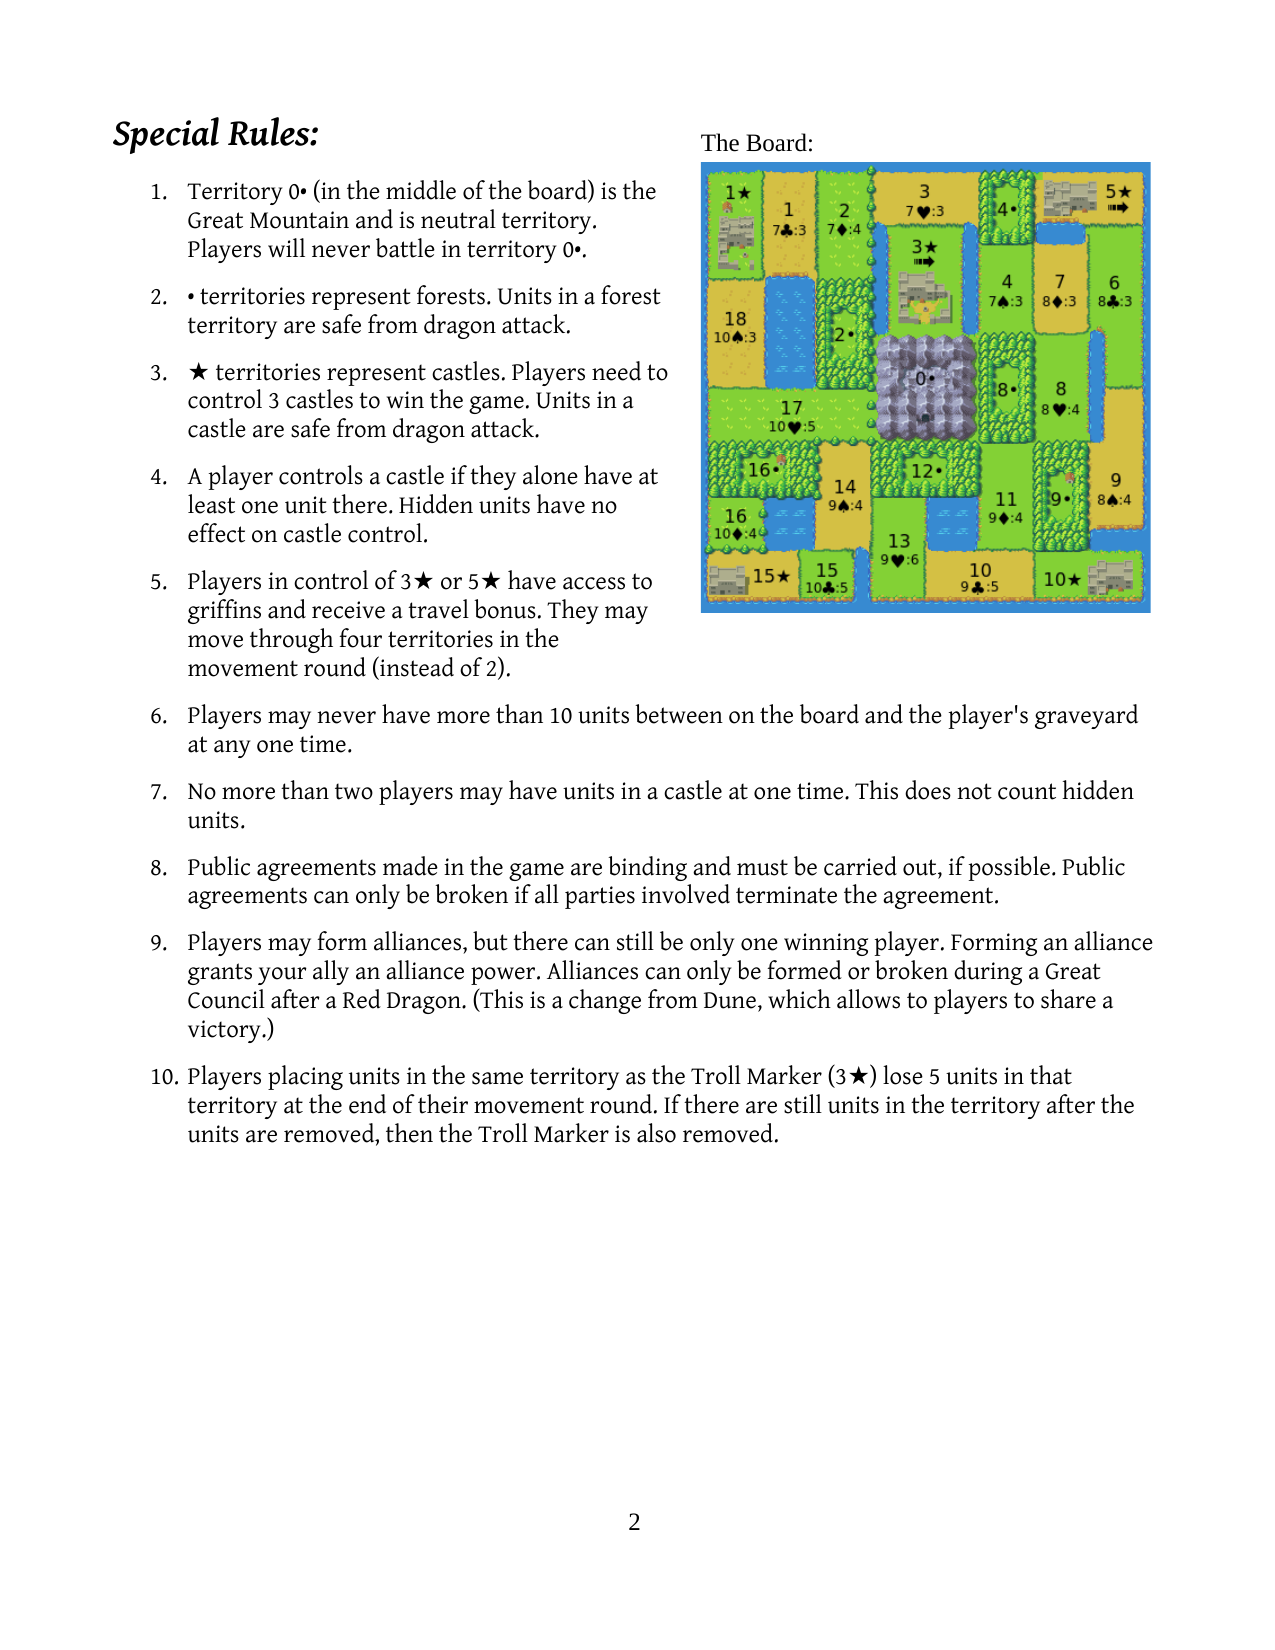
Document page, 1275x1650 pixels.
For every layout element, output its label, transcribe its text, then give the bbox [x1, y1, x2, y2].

list • territories represent forests. Units in a forest territory are safe from dragon attack. [150, 282, 700, 340]
list Players placing units in the same territory as the Troll Marker (3★) lose 5 units in that territory at the end of their movement round. If there are still units in the territory after the units are removed, then the Troll Marker is also removed. [150, 1063, 1162, 1149]
list No more than two players may have units in a castle at one time. This does not count hidden units. [150, 777, 1162, 835]
list ★ territories represent castles. Players need to control 3 castles to win the game. Units in a castle are safe from dragon attack. [150, 358, 700, 445]
list Players may never have more than 10 units between on the board and the player's graveyard at any one time. [150, 701, 1162, 759]
list Players in control of 3★ or 5★ have access to griffins and receive a travel bonus. They may move through four territories in the movement round (instead of 2). [150, 568, 1162, 683]
picture [700, 162, 1151, 613]
subtitle Special Rules: [112, 112, 1162, 156]
list Territory 0• (in the middle of the board) is the Great Mountain and is neutral territory. Players will never battle in territory 0•. [150, 177, 700, 264]
list Public agreements made in the game are binding and must be carried out, if possible. Public agreements can only be broken if all parties involved terminate the agreement. [150, 853, 1162, 911]
list A player controls a castle if they alone have at least one unit there. Hidden units have no effect on castle control. [150, 463, 700, 550]
list Players may form alliances, but there can still be only one winning player. Forming an alliance grants your ally an alliance power. Alliances can only be formed or broken during a Great Council after a Red Dragon. (This is a change from Dune, which allows to players to share a victory.) [150, 929, 1162, 1045]
